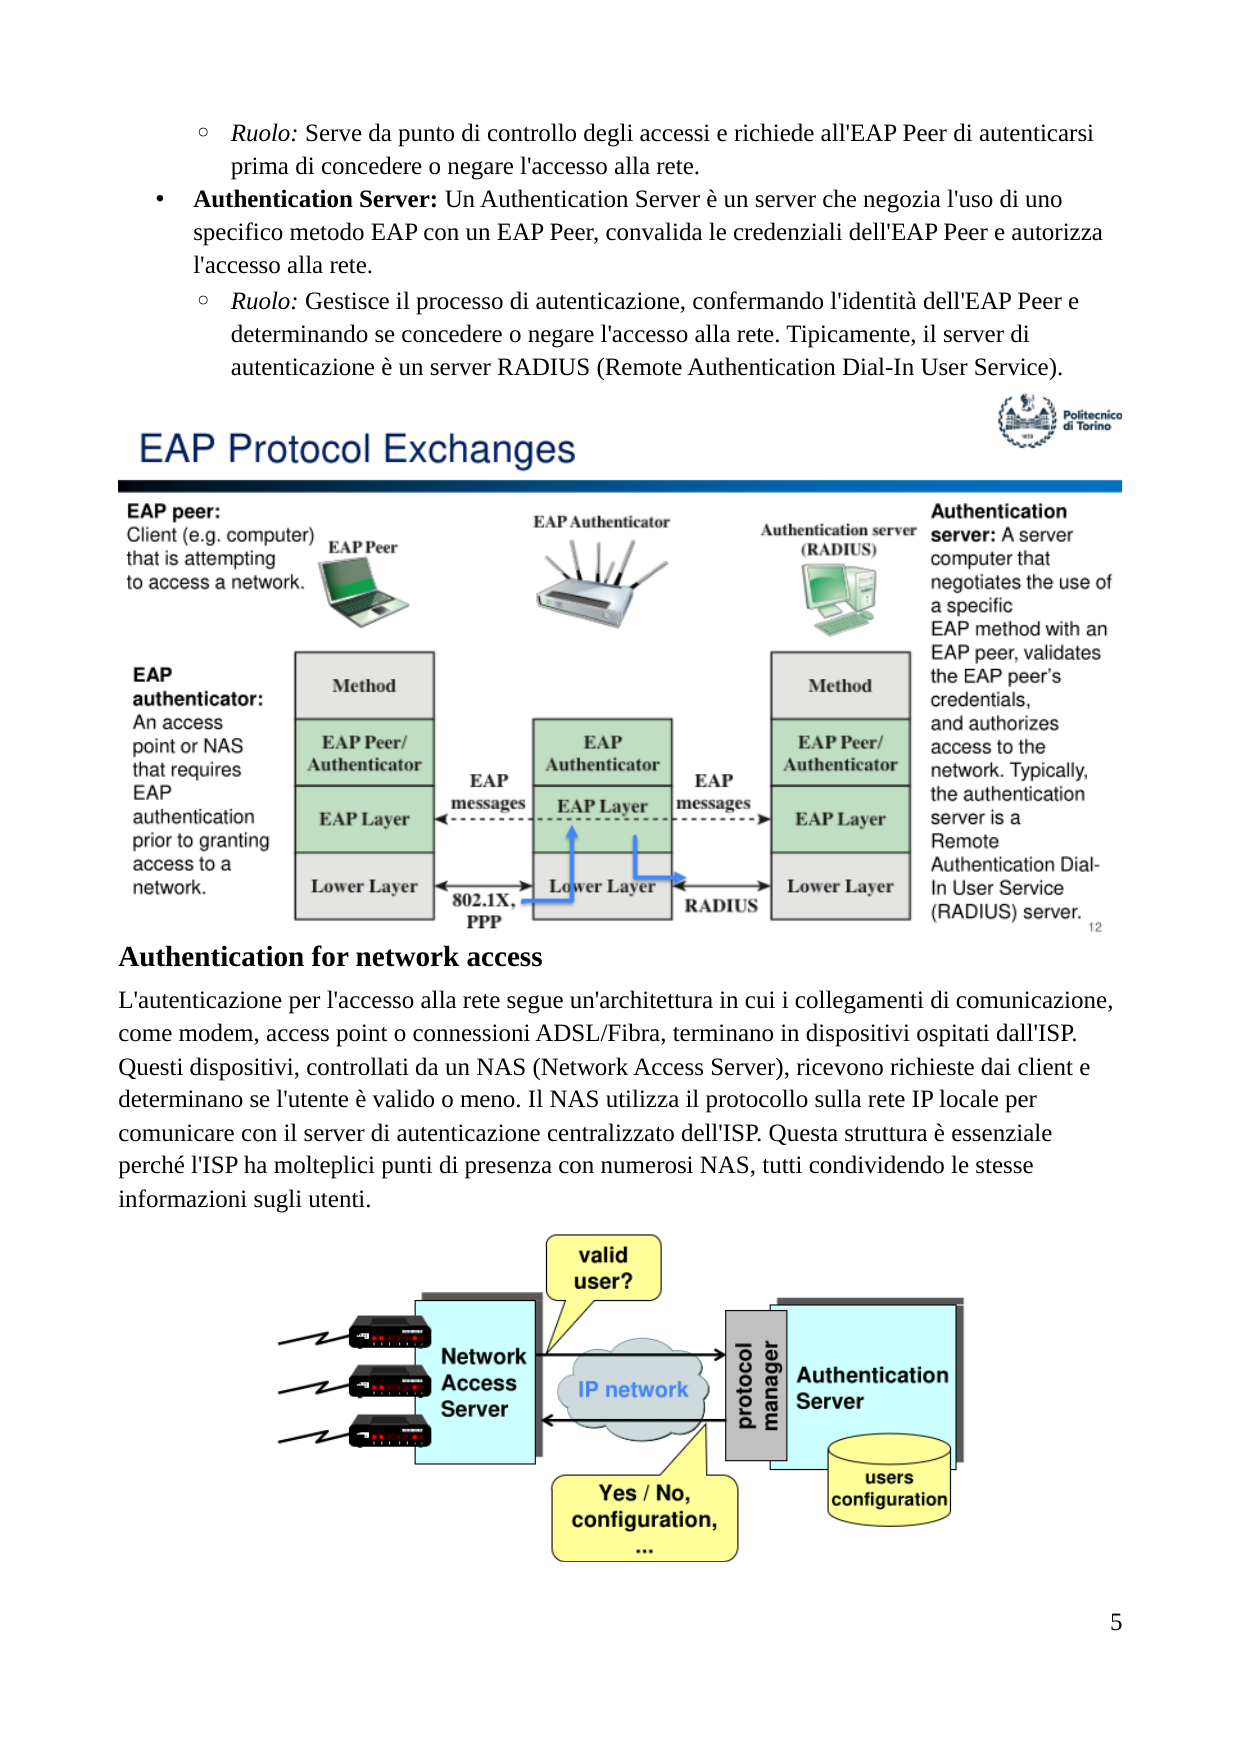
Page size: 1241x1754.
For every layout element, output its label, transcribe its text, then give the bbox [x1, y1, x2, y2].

list Authentication Server: Un Authentication Server è un server che negozia l'uso di uno specifico metodo EAP con un EAP Peer, convalida le credenziali dell'EAP Peer e autorizza l'accesso alla rete. [156, 184, 1122, 279]
subtitle Authentication for network access [118, 940, 1122, 973]
list Ruolo: Gestisce il processo di autenticazione, confermando l'identità dell'EAP Peer e determinando se concedere o negare l'accesso alla rete. Tipicamente, il server di autenticazione è un server RADIUS (Remote Authentication Dial-In User Service). [193, 286, 1122, 381]
list Ruolo: Serve da punto di controllo degli accessi e richiede all'EAP Peer di autenticarsi prima di concedere o negare l'accesso alla rete. [193, 118, 1122, 180]
text L'autenticazione per l'accesso alla rete segue un'architettura in cui i collegamenti di comunicazione, come modem, access point o connessioni ADSL/Fibra, terminano in dispositivi ospitati dall'ISP. Questi dispositivi, controllati da un NAS (Network Access Server), ricevono richieste dai client e determinano se l'utente è valido o meno. Il NAS utilizza il protocollo sulla rete IP locale per comunicare con il server di autenticazione centralizzato dell'ISP. Questa struttura è essenziale perché l'ISP ha molteplici punti di presenza con numerosi NAS, tutti condividendo le stesse informazioni sugli utenti. [118, 986, 1122, 1212]
picture [118, 386, 1123, 940]
picture [271, 1230, 970, 1562]
